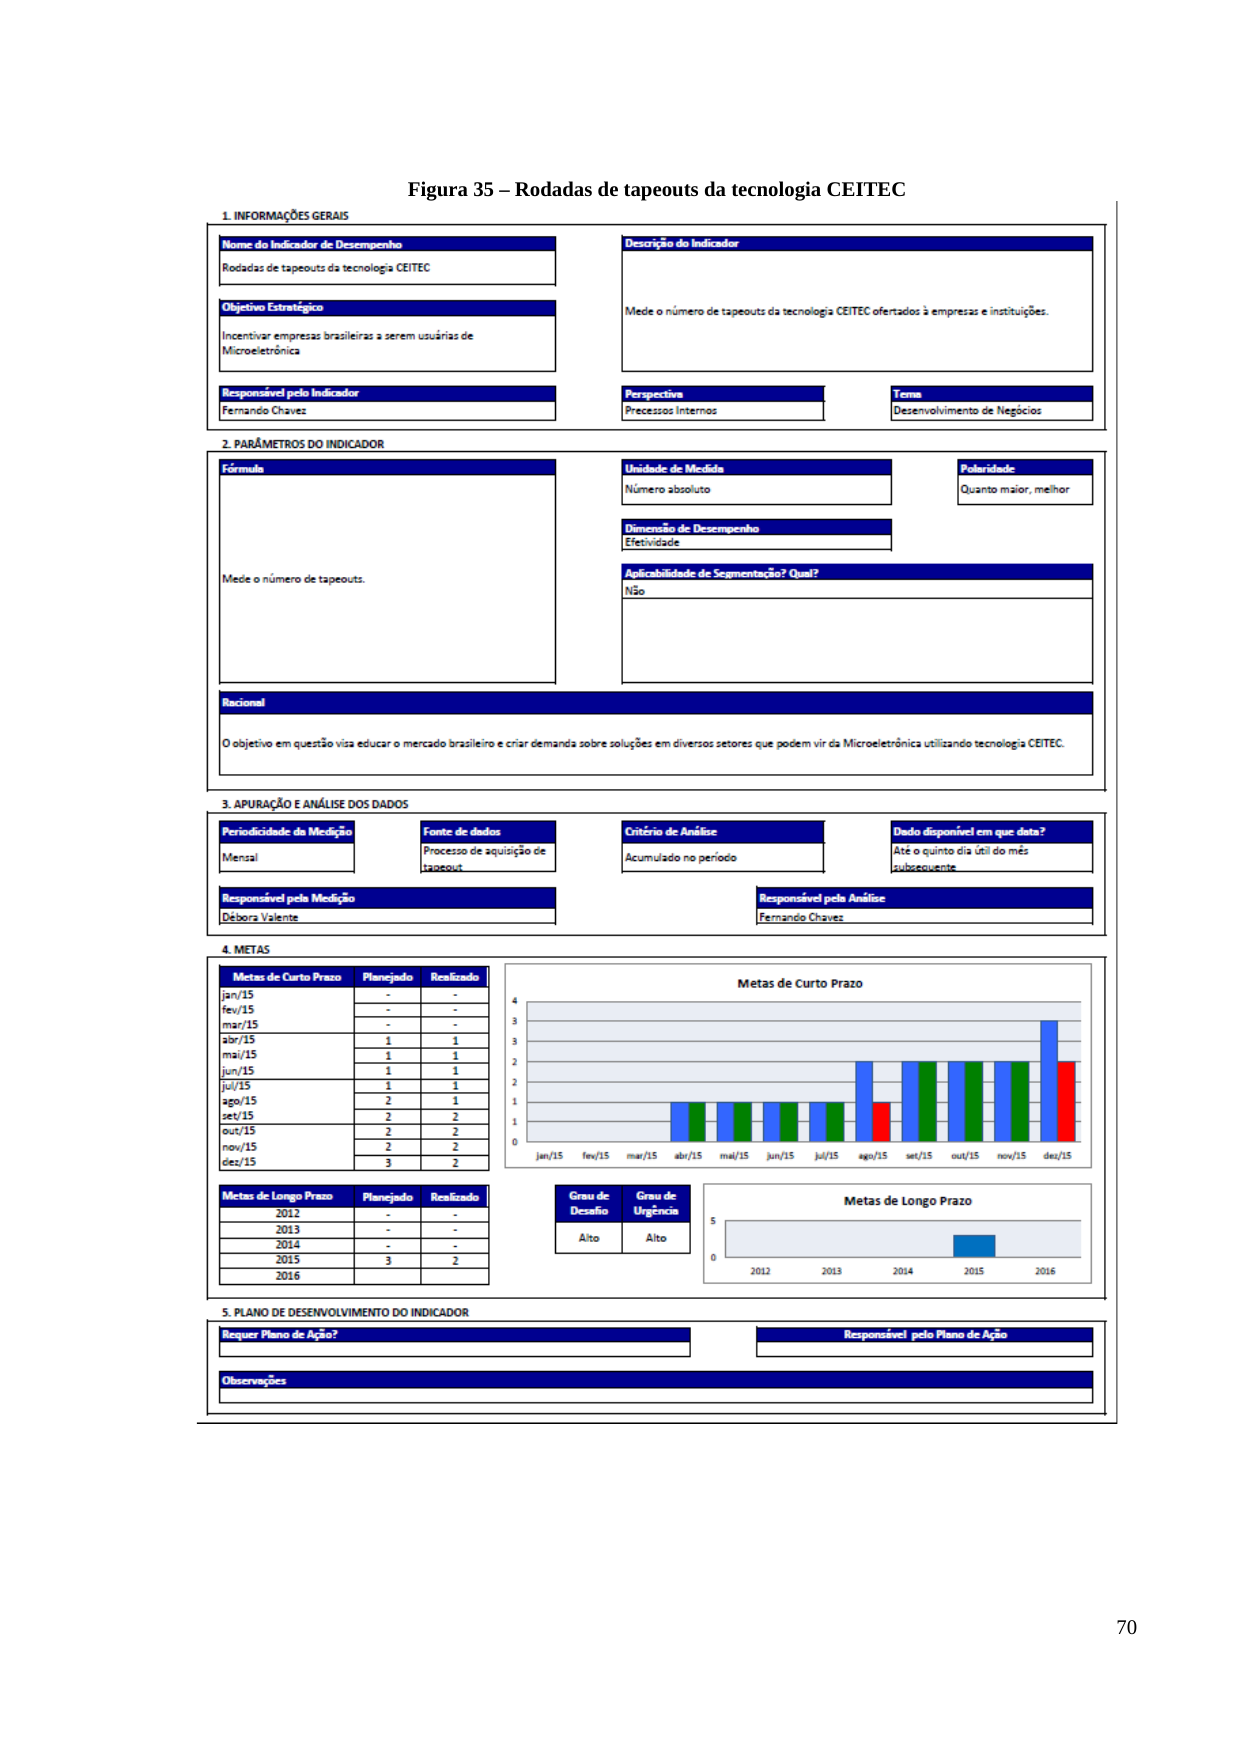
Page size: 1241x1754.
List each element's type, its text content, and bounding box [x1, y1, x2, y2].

text Figura 35 – Rodadas de tapeouts da tecnologia CEITEC [177, 177, 1137, 201]
